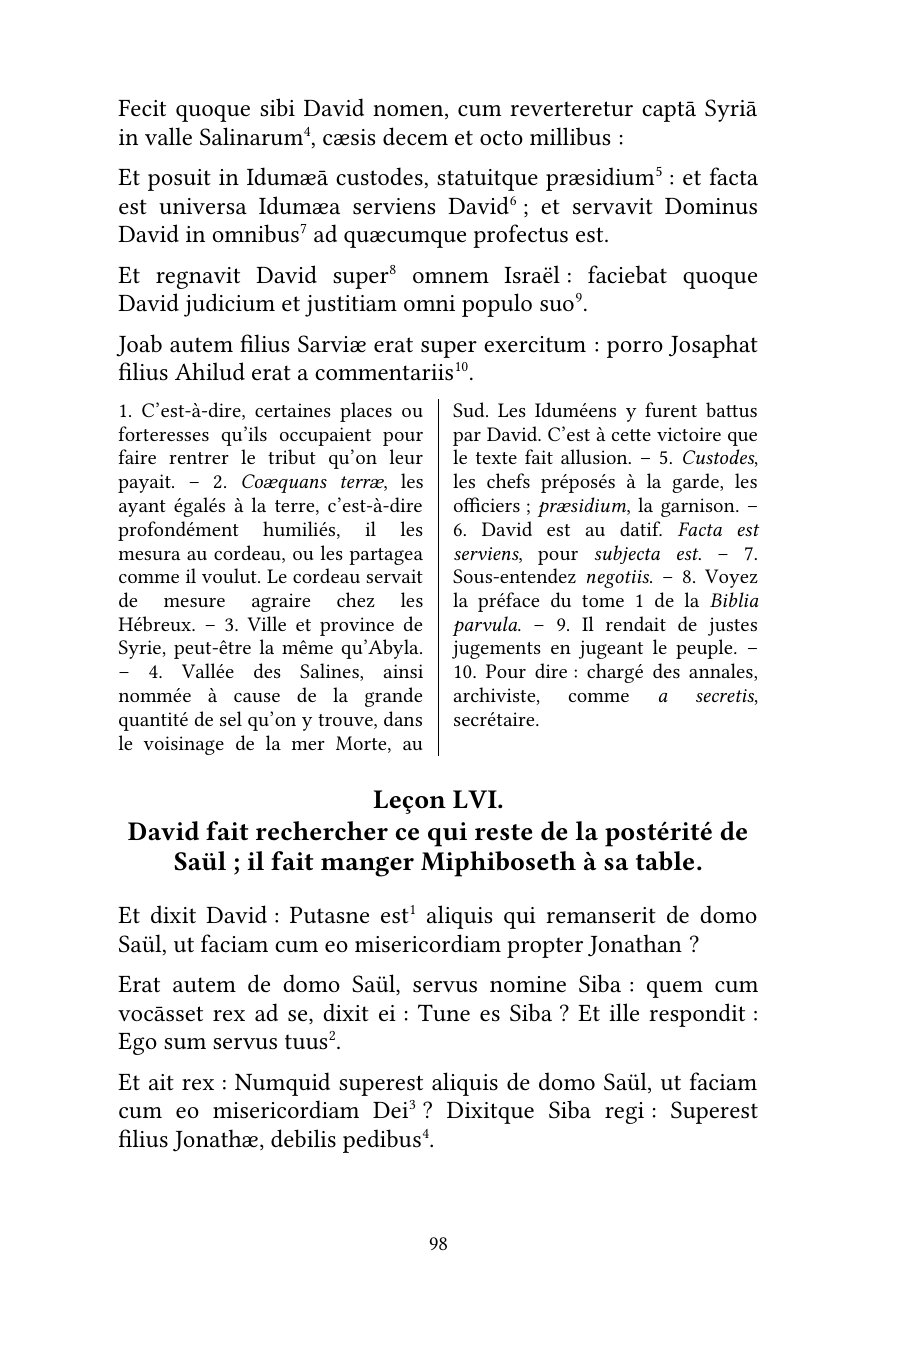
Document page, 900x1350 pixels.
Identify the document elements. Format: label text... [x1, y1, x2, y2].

text Sud. Les Iduméens y furent battus par David. C’est à cette victoire que le texte fait allusion. – 5. Custodes, les chefs préposés à la garde, les officiers ; præsidium, la garnison. – 6. David est au datif. Facta est serviens, pour subjecta est. – 7. Sous-entendez negotiis. – 8. Voyez la préface du tome 1 de la Biblia parvula. – 9. Il rendait de justes jugements en jugeant le peuple. – 10. Pour dire : chargé des annales, archiviste, comme a secretis, secrétaire. [453, 399, 758, 731]
text Joab autem filius Sarviæ erat super exercitum : porro Josaphat filius Ahilud erat a commentariis10. [118, 330, 758, 387]
text Leçon LVI. David fait rechercher ce qui reste de la postérité de Saül ; il fait manger Miphiboseth à sa table. [118, 785, 758, 877]
text Fecit quoque sibi David nomen, cum reverteretur captā Syriā in valle Salinarum4, cæsis decem et octo millibus : [118, 94, 758, 152]
text 1. C’est-à-dire, certaines places ou forteresses qu’ils occupaient pour faire rentrer le tribut qu’on leur payait. – 2. Coæquans terræ, les ayant égalés à la terre, c’est-à-dire profondément humiliés, il les mesura au cordeau, ou les partagea comme il voulut. Le cordeau servait de mesure agraire chez les Hébreux. – 3. Ville et province de Syrie, peut-être la même qu’Abyla. – 4. Vallée des Salines, ainsi nommée à cause de la grande quantité de sel qu’on y trouve, dans le voisinage de la mer Morte, au [118, 399, 423, 755]
text Et posuit in Idumæā custodes, statuitque præsidium5 : et facta est universa Idumæa serviens David6 ; et servavit Dominus David in omnibus7 ad quæcumque profectus est. [118, 163, 758, 249]
text Et regnavit David super8 omnem Israël : faciebat quoque David judicium et justitiam omni populo suo9. [118, 261, 758, 318]
text Et ait rex : Numquid superest aliquis de domo Saül, ut faciam cum eo misericordiam Dei3 ? Dixitque Siba regi : Superest filius Jonathæ, debilis pedibus4. [118, 1068, 758, 1153]
text Et dixit David : Putasne est1 aliquis qui remanserit de domo Saül, ut faciam cum eo misericordiam propter Jonathan ? [118, 901, 758, 958]
text Erat autem de domo Saül, servus nomine Siba : quem cum vocāsset rex ad se, dixit ei : Tune es Siba ? Et ille respondit : Ego sum servus tuus2. [118, 970, 758, 1056]
